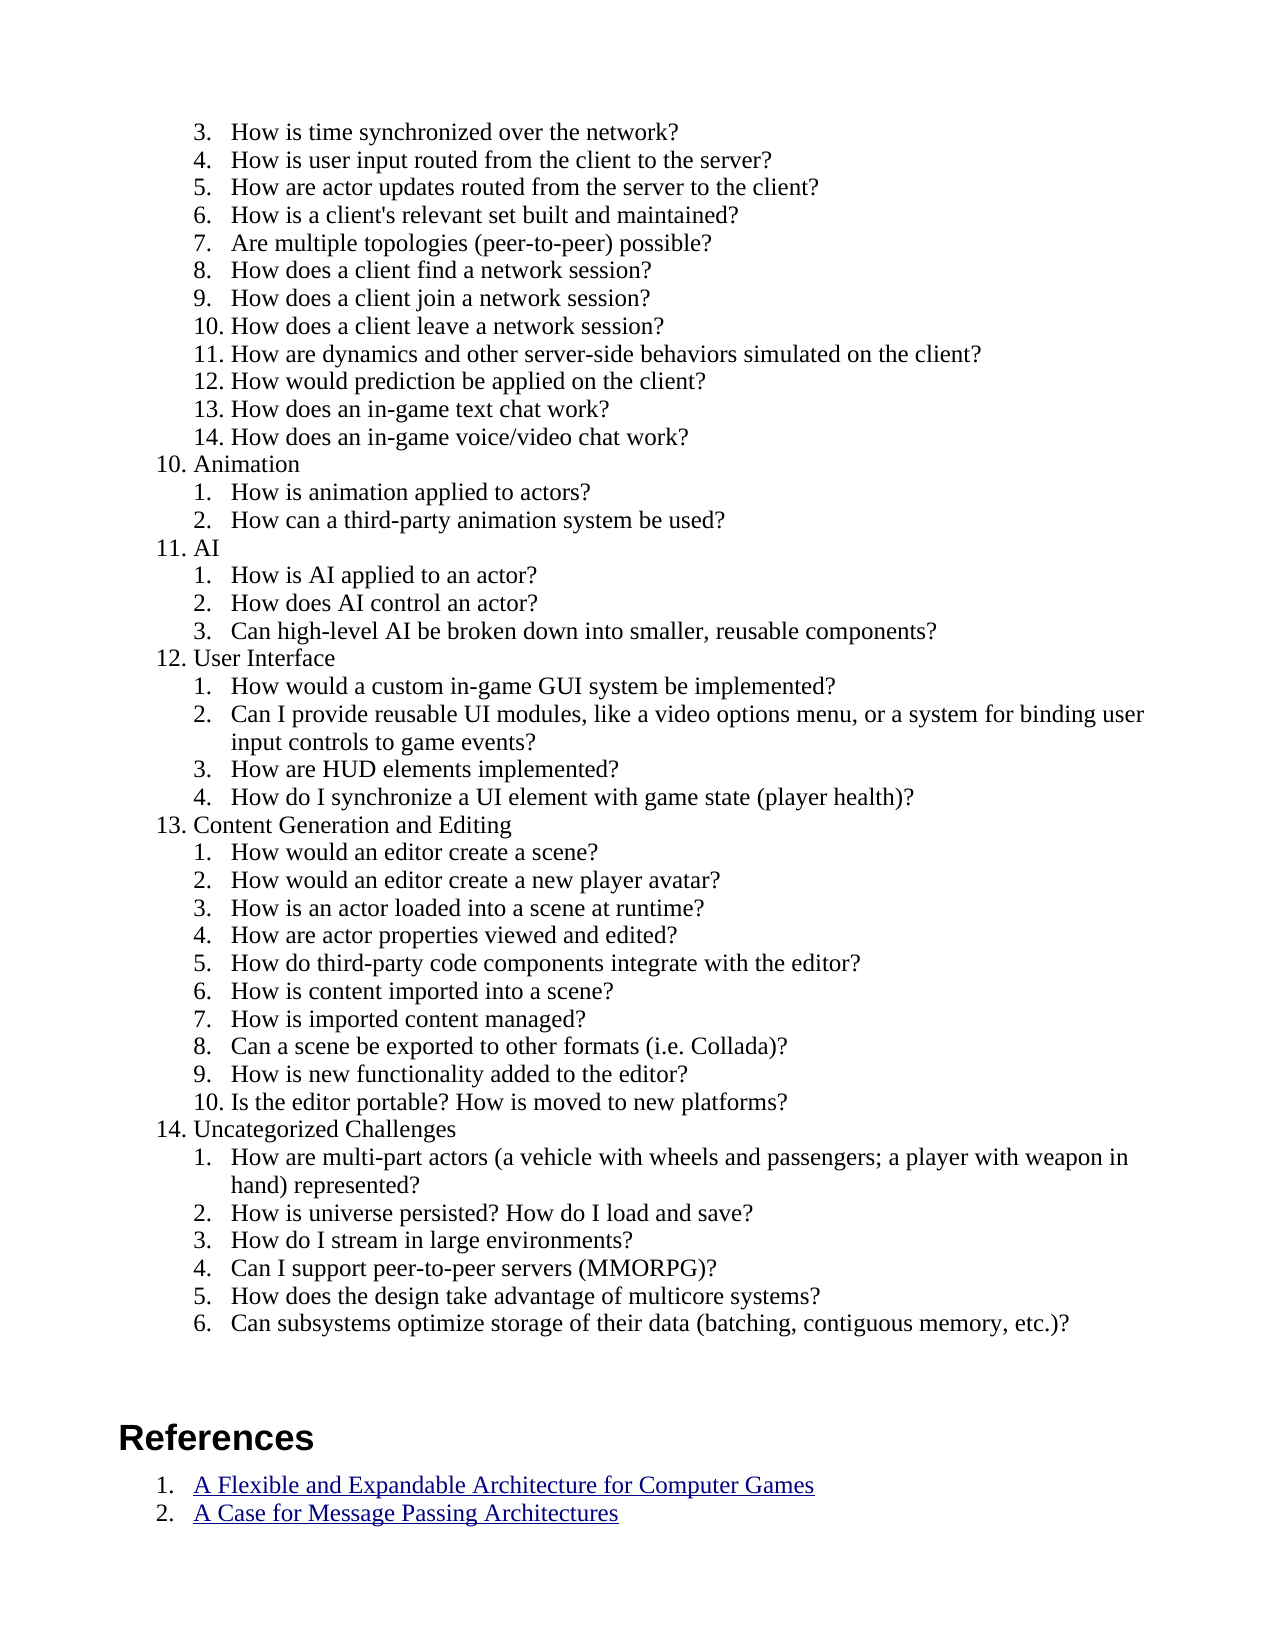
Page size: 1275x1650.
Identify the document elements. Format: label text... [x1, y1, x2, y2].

list How do I stream in large environments? [193, 1226, 1157, 1254]
list How does AI control an actor? [193, 589, 1157, 617]
list How is user input routed from the client to the server? [193, 146, 1157, 173]
list Content Generation and Editing [156, 811, 1157, 838]
list How can a third-party animation system be used? [193, 506, 1157, 534]
list How would prediction be applied on the client? [193, 367, 1157, 395]
list How is animation applied to actors? [193, 478, 1157, 506]
list Can high-level AI be broken down into smaller, reusable components? [193, 617, 1157, 644]
list How is a client's relevant set built and maintained? [193, 201, 1157, 229]
list Is the editor portable? How is moved to new platforms? [193, 1088, 1157, 1116]
list How are actor properties viewed and edited? [193, 922, 1157, 949]
list How does the design take advantage of multicore systems? [193, 1282, 1157, 1309]
list Can I support peer-to-peer servers (MMORPG)? [193, 1254, 1157, 1282]
list User Interface [156, 644, 1157, 672]
list How is new functionality added to the editor? [193, 1060, 1157, 1088]
list How is AI applied to an actor? [193, 561, 1157, 589]
list How is imported content managed? [193, 1005, 1157, 1032]
list How is an actor loaded into a scene at runtime? [193, 894, 1157, 922]
list How is content imported into a scene? [193, 977, 1157, 1005]
list A Flexible and Expandable Architecture for Computer Games [156, 1471, 1157, 1499]
list How does an in-game text chat work? [193, 395, 1157, 423]
list Can subsystems optimize storage of their data (batching, contiguous memory, etc.)? [193, 1309, 1157, 1337]
list How does a client leave a network session? [193, 312, 1157, 340]
list How is universe persisted? How do I load and save? [193, 1199, 1157, 1226]
list How does an in-game voice/video chat work? [193, 423, 1157, 451]
list Can a scene be exported to other formats (i.e. Collada)? [193, 1032, 1157, 1060]
list How are dynamics and other server-side behaviors simulated on the client? [193, 340, 1157, 367]
list A Case for Message Passing Architectures [156, 1499, 1157, 1526]
list How would an editor create a scene? [193, 838, 1157, 866]
list How would an editor create a new player avatar? [193, 866, 1157, 894]
list How would a custom in-game GUI system be implemented? [193, 672, 1157, 700]
list How does a client join a network session? [193, 284, 1157, 312]
list Are multiple topologies (peer-to-peer) possible? [193, 229, 1157, 257]
list How are actor updates routed from the server to the client? [193, 173, 1157, 201]
list Can I provide reusable UI modules, like a video options menu, or a system for binding user input controls to game events? [193, 700, 1157, 755]
subtitle References [118, 1418, 1157, 1458]
list How do third-party code components integrate with the editor? [193, 949, 1157, 977]
list How are HUD elements implemented? [193, 755, 1157, 783]
list Animation [156, 451, 1157, 478]
list Uncategorized Challenges [156, 1116, 1157, 1143]
list How is time synchronized over the network? [193, 118, 1157, 146]
list How are multi-part actors (a vehicle with wheels and passengers; a player with weapon in hand) represented? [193, 1143, 1157, 1199]
list How do I synchronize a UI element with game state (player health)? [193, 783, 1157, 811]
list How does a client find a network session? [193, 257, 1157, 284]
list AI [156, 534, 1157, 561]
